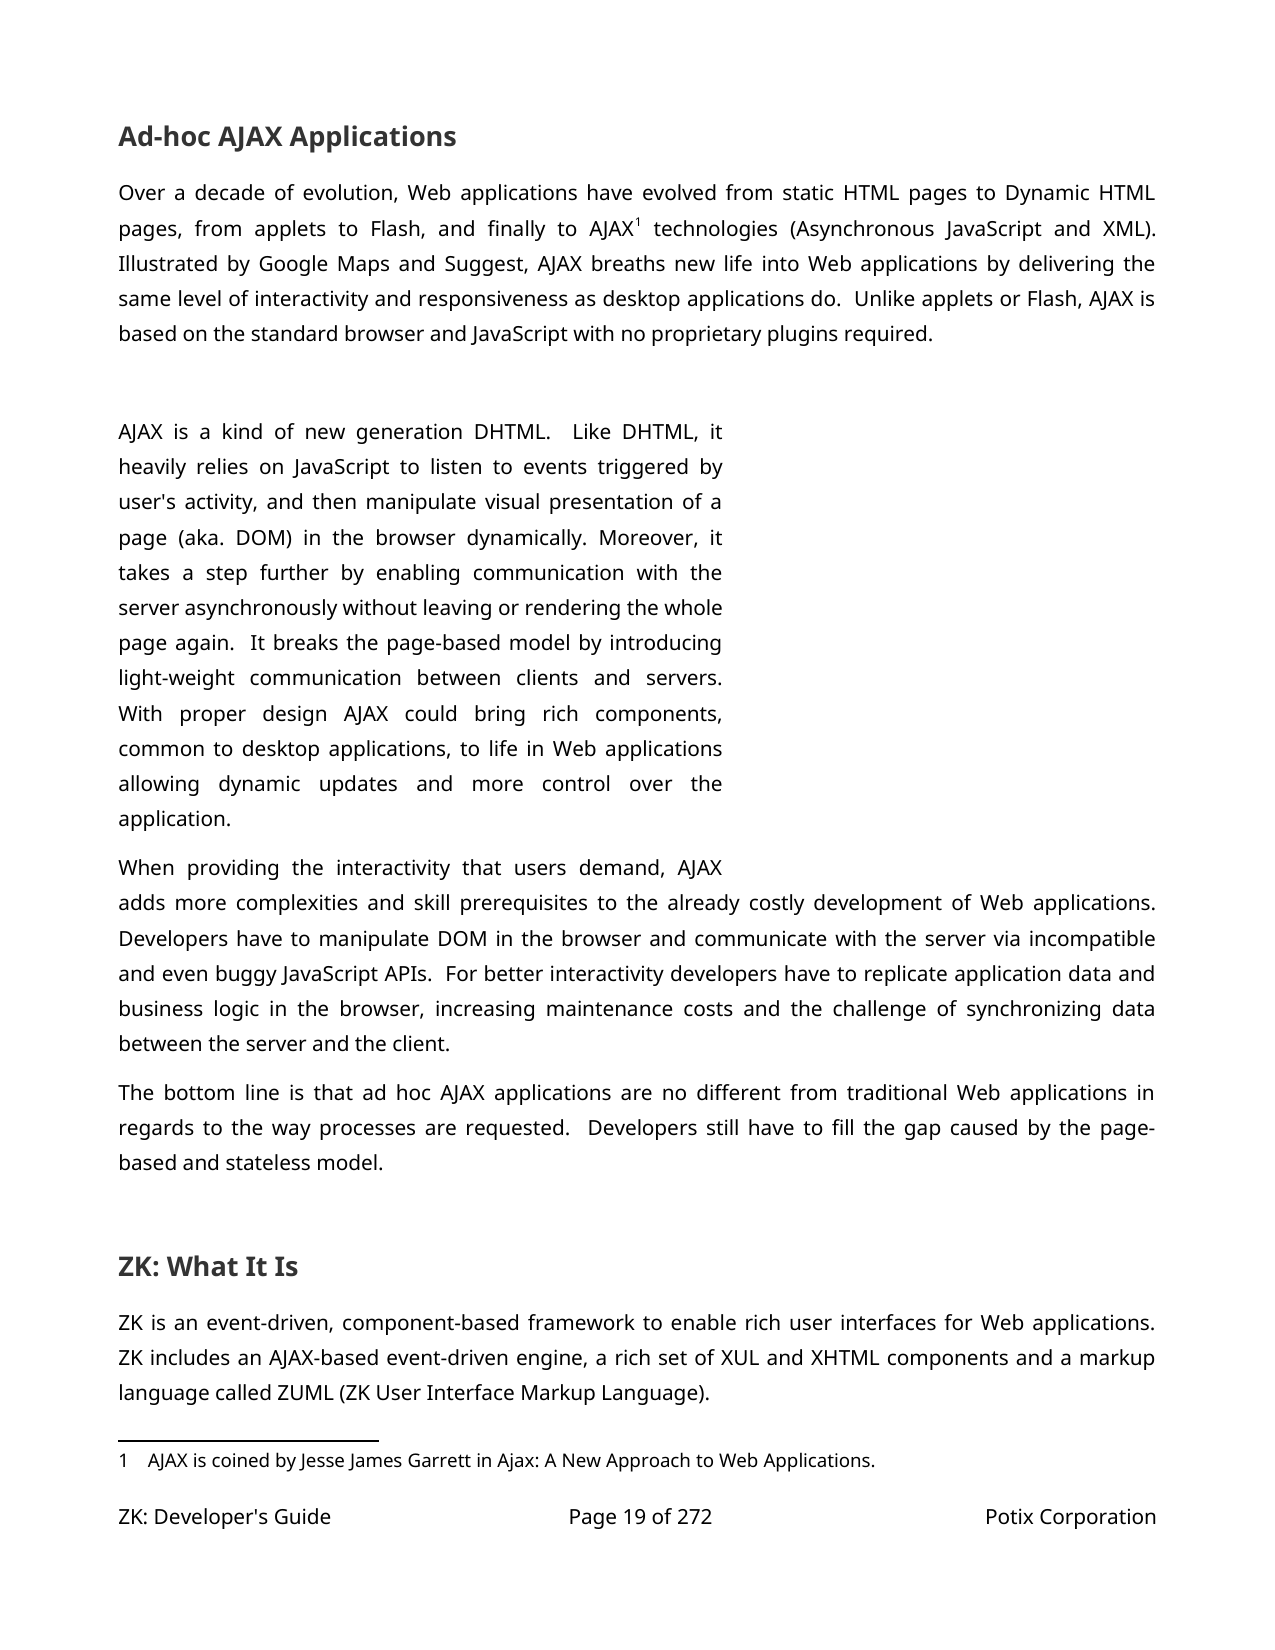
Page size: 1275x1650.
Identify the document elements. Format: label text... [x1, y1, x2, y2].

text The bottom line is that ad hoc AJAX applications are no different from traditional Web applications in regards to the way processes are requested. Developers still have to fill the gap caused by the page-based and stateless model. [118, 1078, 1157, 1177]
text AJAX is coined by Jesse James Garrett in Ajax: A New Approach to Web Applications. [118, 1447, 1157, 1473]
subtitle ZK: What It Is [118, 1248, 1157, 1284]
text AJAX is a kind of new generation DHTML. Like DHTML, it heavily relies on JavaScript to listen to events triggered by user's activity, and then manipulate visual presentation of a page (aka. DOM) in the browser dynamically. Moreover, it takes a step further by enabling communication with the server asynchronously without leaving or rendering the whole page again. It breaks the page-based model by introducing light-weight communication between clients and servers. With proper design AJAX could bring rich components, common to desktop applications, to life in Web applications allowing dynamic updates and more control over the application. [118, 417, 1157, 833]
subtitle Ad-hoc AJAX Applications [118, 118, 1157, 155]
text Over a decade of evolution, Web applications have evolved from static HTML pages to Dynamic HTML pages, from applets to Flash, and finally to AJAX technologies (Asynchronous JavaScript and XML). Illustrated by Google Maps and Suggest, AJAX breaths new life into Web applications by delivering the same level of interactivity and responsiveness as desktop applications do. Unlike applets or Flash, AJAX is based on the standard browser and JavaScript with no proprietary plugins required. [118, 178, 1157, 348]
text When providing the interactivity that users demand, AJAX adds more complexities and skill prerequisites to the already costly development of Web applications. Developers have to manipulate DOM in the browser and communicate with the server via incompatible and even buggy JavaScript APIs. For better interactivity developers have to replicate application data and business logic in the browser, increasing maintenance costs and the challenge of synchronizing data between the server and the client. [118, 853, 1157, 1057]
text ZK is an event-driven, component-based framework to enable rich user interfaces for Web applications. ZK includes an AJAX-based event-driven engine, a rich set of XUL and XHTML components and a markup language called ZUML (ZK User Interface Markup Language). [118, 1308, 1157, 1407]
